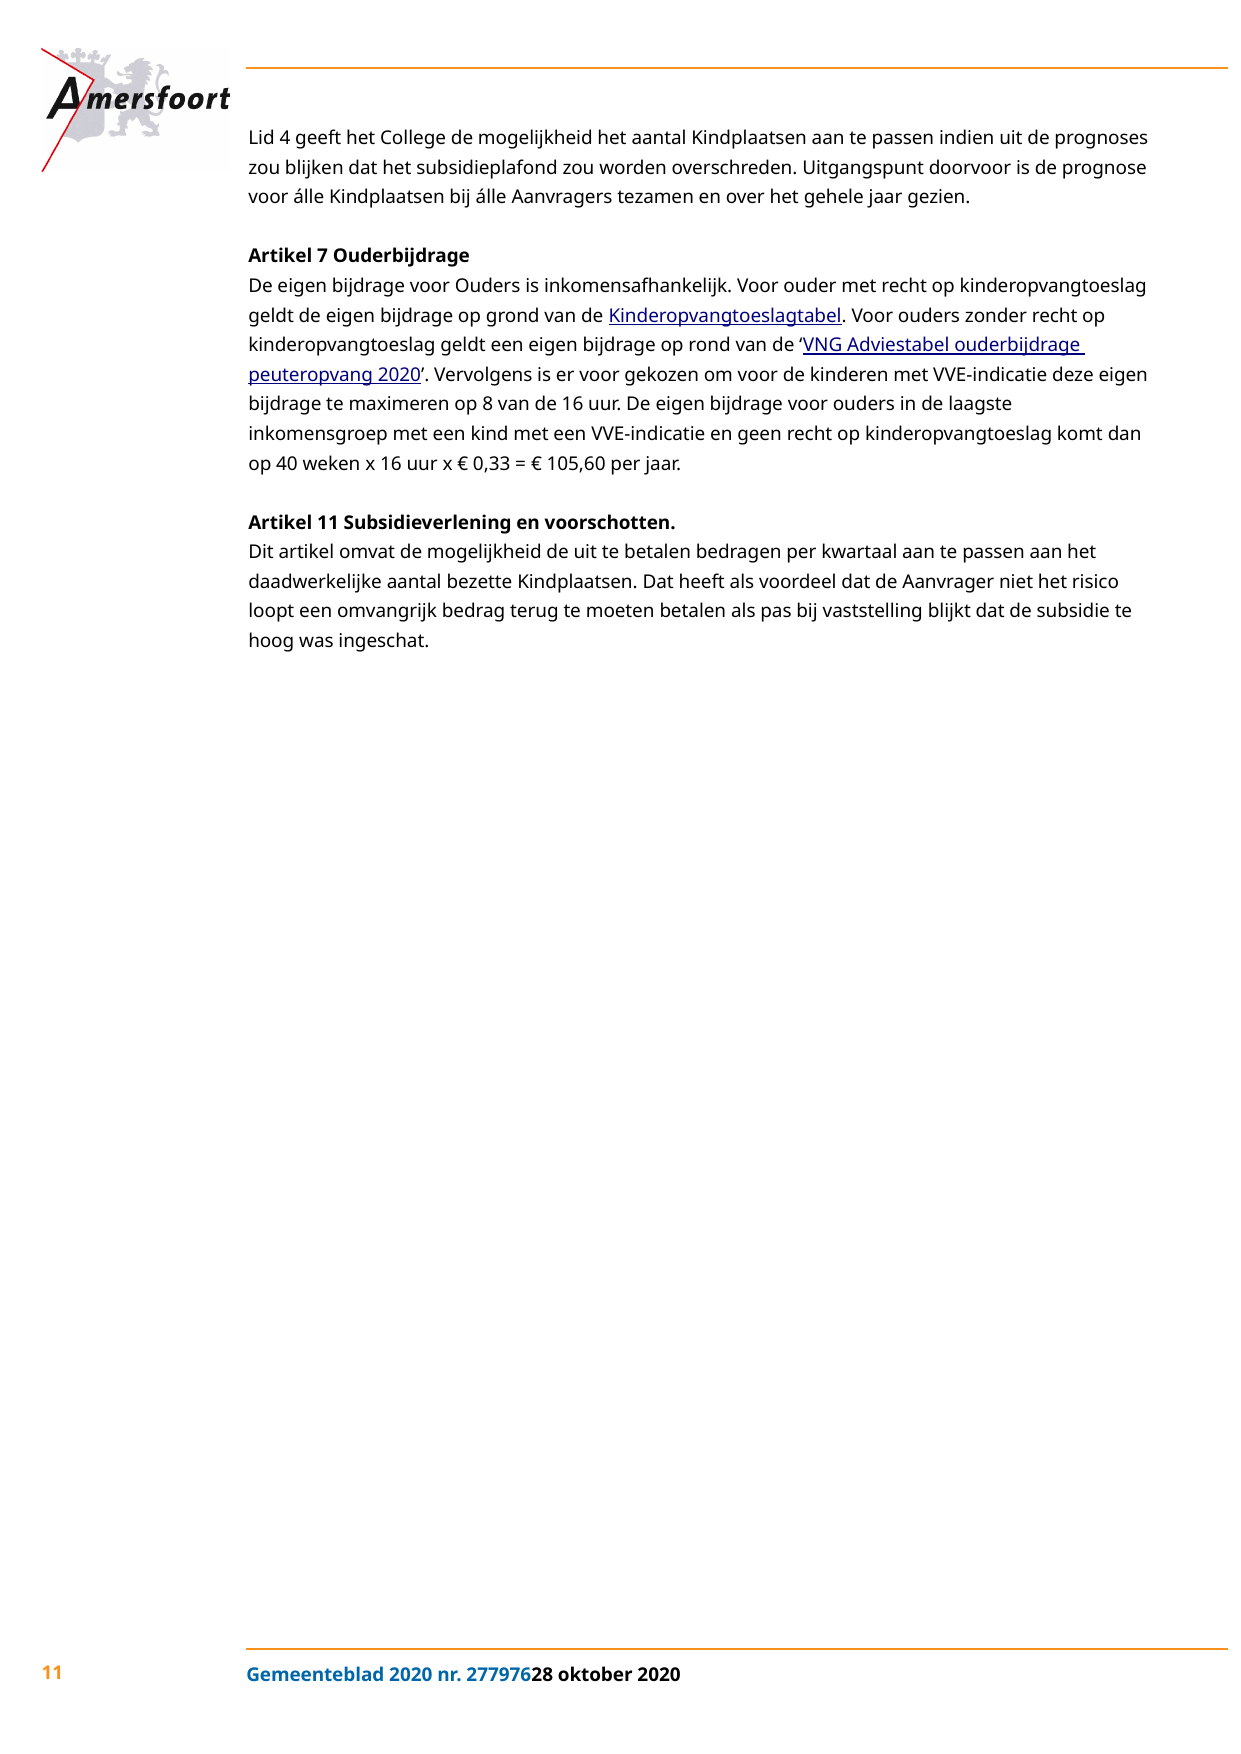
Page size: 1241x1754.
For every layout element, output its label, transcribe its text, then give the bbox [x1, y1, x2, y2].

picture [41, 47, 231, 172]
text De eigen bijdrage voor Ouders is inkomensafhankelijk. Voor ouder met recht op kinderopvangtoeslag geldt de eigen bijdrage op grond van de Kinderopvangtoeslagtabel. Voor ouders zonder recht op kinderopvangtoeslag geldt een eigen bijdrage op rond van de ‘VNG Adviestabel ouderbijdrage peuteropvang 2020’. Vervolgens is er voor gekozen om voor de kinderen met VVE-indicatie deze eigen bijdrage te maximeren op 8 van de 16 uur. De eigen bijdrage voor ouders in de laagste inkomensgroep met een kind met een VVE-indicatie en geen recht op kinderopvangtoeslag komt dan op 40 weken x 16 uur x € 0,33 = € 105,60 per jaar. [248, 272, 1152, 476]
text Artikel 7 Ouderbijdrage [248, 243, 1152, 268]
text Dit artikel omvat de mogelijkheid de uit te betalen bedragen per kwartaal aan te passen aan het daadwerkelijke aantal bezette Kindplaatsen. Dat heeft als voordeel dat de Aanvrager niet het risico loopt een omvangrijk bedrag terug te moeten betalen als pas bij vaststelling blijkt dat de subsidie te hoog was ingeschat. [248, 538, 1152, 653]
text Artikel 11 Subsidieverlening en voorschotten. [248, 509, 1152, 535]
text Lid 4 geeft het College de mogelijkheid het aantal Kindplaatsen aan te passen indien uit de prognoses zou blijken dat het subsidieplafond zou worden overschreden. Uitgangspunt doorvoor is de prognose voor álle Kindplaatsen bij álle Aanvragers tezamen en over het gehele jaar gezien. [248, 124, 1152, 209]
